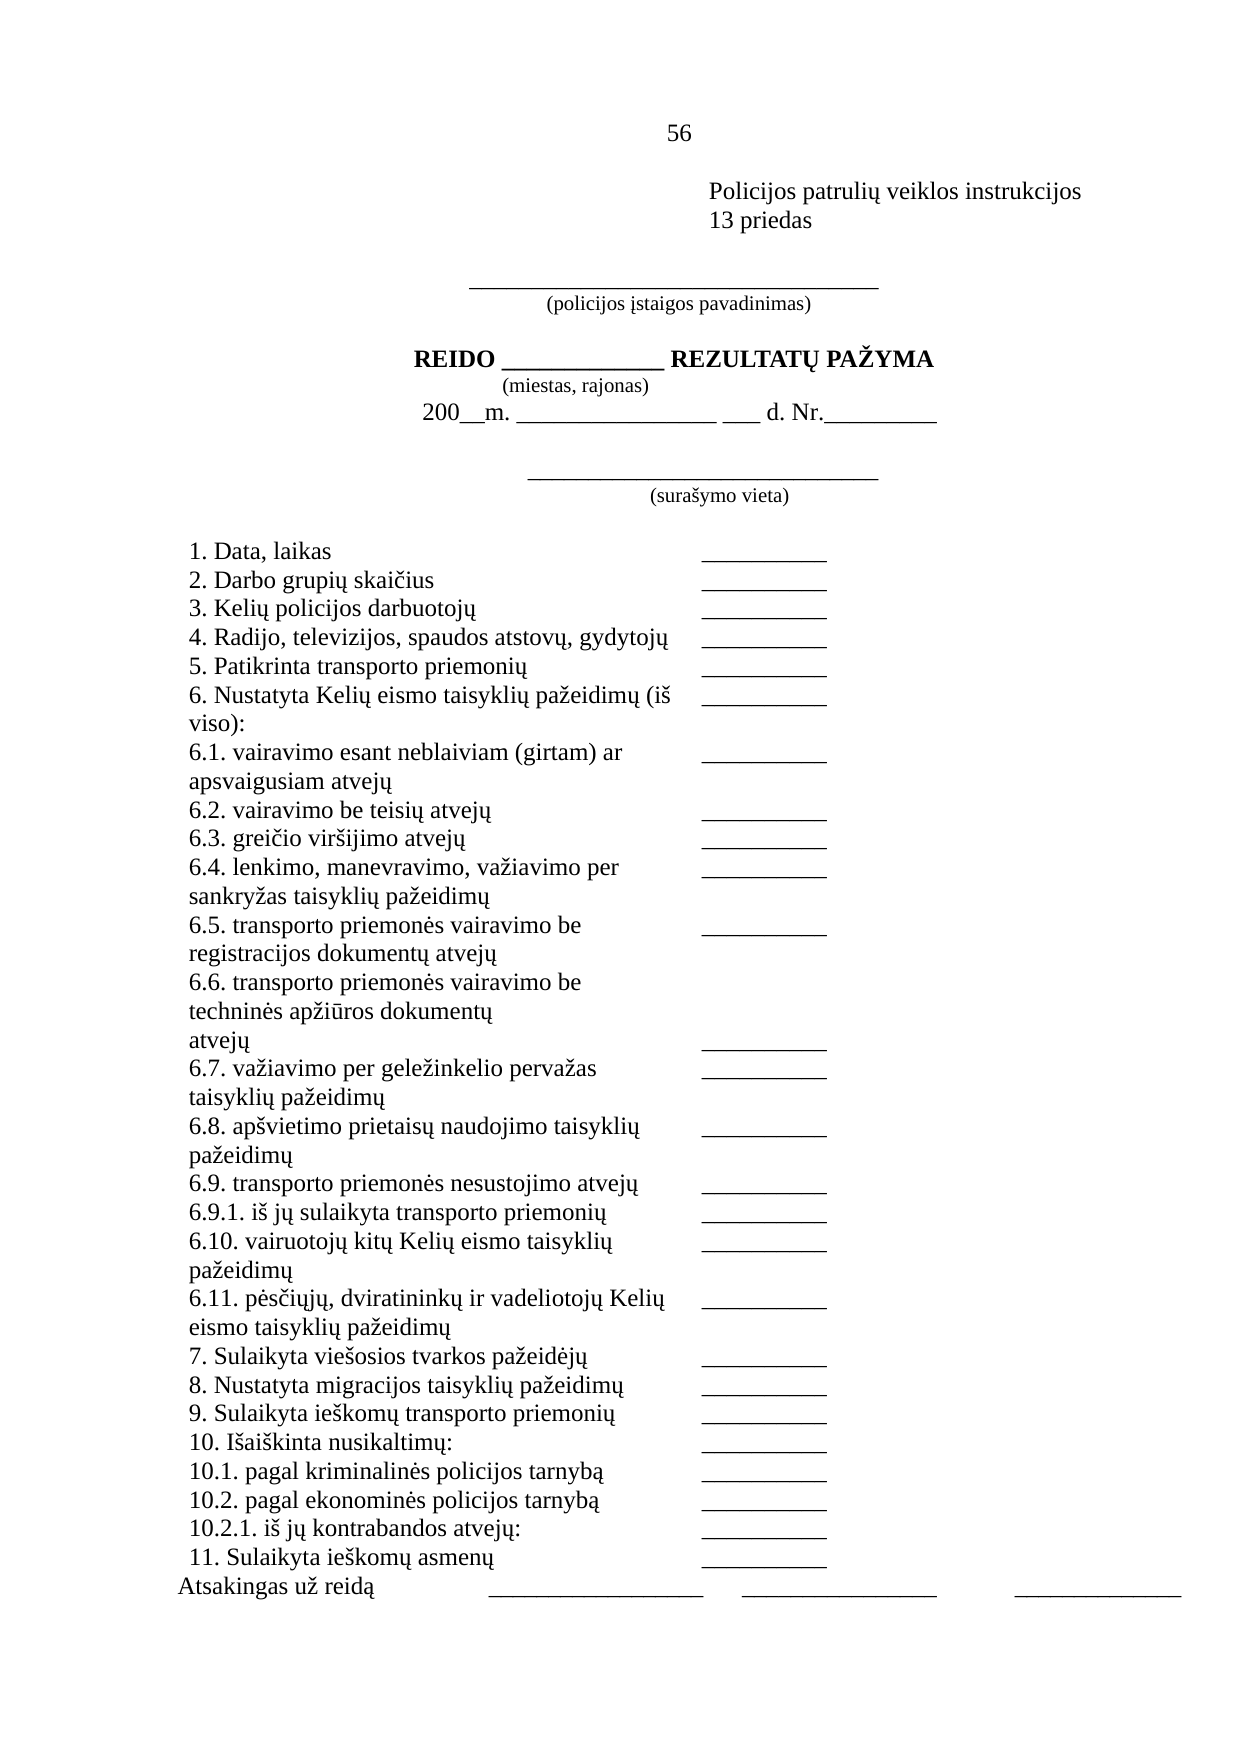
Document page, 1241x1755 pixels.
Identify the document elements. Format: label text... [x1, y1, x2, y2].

table_cell 6.6. transporto priemonės vairavimo be techninės apžiūros dokumentų [177, 967, 690, 1025]
text (policijos įstaigos pavadinimas) [177, 291, 1181, 315]
table_cell __________ [690, 622, 1204, 651]
table_cell [690, 967, 1204, 1025]
text 200__m. ________________ ___ d. Nr._________ [177, 397, 1181, 426]
table_cell 6.1. vairavimo esant neblaiviam (girtam) ar apsvaigusiam atvejų [177, 737, 690, 795]
text REIDO _____________ REZULTATŲ PAŽYMA [177, 344, 1181, 373]
table_cell __________ [690, 680, 1204, 737]
table_cell 6.11. pėsčiųjų, dviratininkų ir vadeliotojų Kelių eismo taisyklių pažeidimų [177, 1284, 690, 1341]
text (surašymo vieta) [177, 483, 1181, 507]
table_cell __________ [690, 536, 1204, 565]
text (miestas, rajonas) [177, 373, 1181, 397]
table_cell __________ [690, 824, 1204, 852]
table_cell 6.3. greičio viršijimo atvejų [177, 824, 690, 852]
table_cell atvejų [177, 1025, 690, 1053]
text Policijos patrulių veiklos instrukcijos [177, 176, 1181, 205]
table_cell __________ [690, 910, 1204, 967]
table_cell 6.10. vairuotojų kitų Kelių eismo taisyklių pažeidimų [177, 1226, 690, 1283]
table_header [690, 507, 1204, 536]
table_cell __________ [690, 1427, 1204, 1456]
table_cell __________ [690, 1025, 1204, 1053]
table_cell 6.7. važiavimo per geležinkelio pervažas taisyklių pažeidimų [177, 1054, 690, 1111]
table_cell 6.9. transporto priemonės nesustojimo atvejų [177, 1169, 690, 1197]
table_cell __________ [690, 1456, 1204, 1485]
table_cell __________ [690, 594, 1204, 622]
table_cell __________ [690, 1514, 1204, 1542]
table_cell 6.2. vairavimo be teisių atvejų [177, 795, 690, 823]
table_cell 8. Nustatyta migracijos taisyklių pažeidimų [177, 1370, 690, 1398]
table_cell 10.1. pagal kriminalinės policijos tarnybą [177, 1456, 690, 1485]
table_cell __________ [690, 651, 1204, 680]
table_cell 6.4. lenkimo, manevravimo, važiavimo per sankryžas taisyklių pažeidimų [177, 852, 690, 910]
text Atsakingas už reidą [177, 1571, 1181, 1600]
table_cell 10.2.1. iš jų kontrabandos atvejų: [177, 1514, 690, 1542]
text 13 priedas [177, 205, 1181, 234]
table_cell __________ [690, 1111, 1204, 1168]
table_cell 6.8. apšvietimo prietaisų naudojimo taisyklių pažeidimų [177, 1111, 690, 1168]
table_cell 6. Nustatyta Kelių eismo taisyklių pažeidimų (iš viso): [177, 680, 690, 737]
table_cell __________ [690, 1341, 1204, 1370]
table_cell 6.9.1. iš jų sulaikyta transporto priemonių [177, 1197, 690, 1226]
table_cell __________ [690, 1399, 1204, 1427]
table_cell 7. Sulaikyta viešosios tvarkos pažeidėjų [177, 1341, 690, 1370]
table_cell __________ [690, 1284, 1204, 1341]
table_cell __________ [690, 1054, 1204, 1111]
table_cell __________ [690, 1169, 1204, 1197]
table_cell 4. Radijo, televizijos, spaudos atstovų, gydytojų [177, 622, 690, 651]
table_cell 1. Data, laikas [177, 536, 690, 565]
table_cell __________ [690, 1542, 1204, 1571]
table_cell 11. Sulaikyta ieškomų asmenų [177, 1542, 690, 1571]
table_cell 2. Darbo grupių skaičius [177, 565, 690, 593]
table_cell __________ [690, 1226, 1204, 1283]
table_cell __________ [690, 795, 1204, 823]
table_cell __________ [690, 1485, 1204, 1513]
table_cell __________ [690, 737, 1204, 795]
table_cell __________ [690, 852, 1204, 910]
table_cell 5. Patikrinta transporto priemonių [177, 651, 690, 680]
table_cell 6.5. transporto priemonės vairavimo be registracijos dokumentų atvejų [177, 910, 690, 967]
table_header [177, 507, 690, 536]
table_cell 3. Kelių policijos darbuotojų [177, 594, 690, 622]
table_cell __________ [690, 565, 1204, 593]
table_cell 10.2. pagal ekonominės policijos tarnybą [177, 1485, 690, 1513]
table_cell __________ [690, 1197, 1204, 1226]
table_cell __________ [690, 1370, 1204, 1398]
table_cell 9. Sulaikyta ieškomų transporto priemonių [177, 1399, 690, 1427]
table_cell 10. Išaiškinta nusikaltimų: [177, 1427, 690, 1456]
